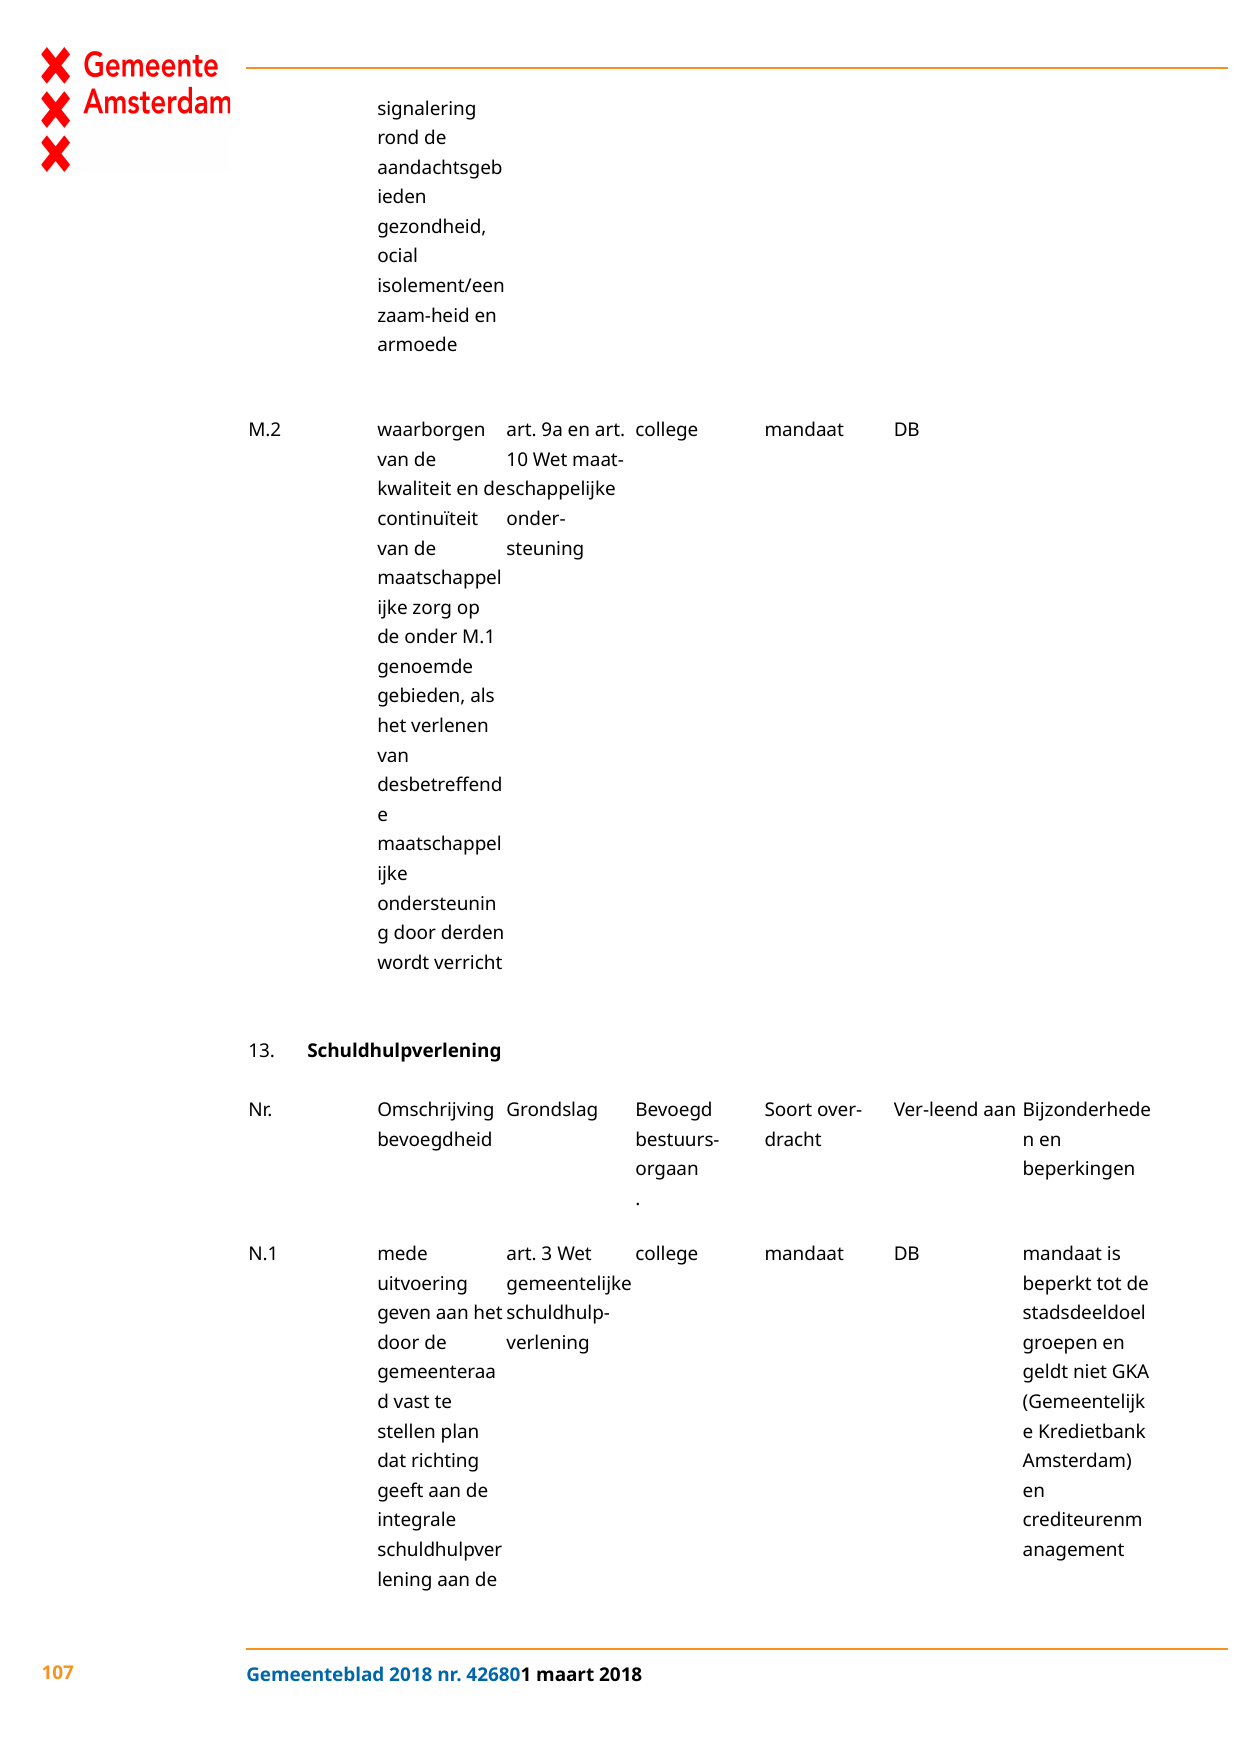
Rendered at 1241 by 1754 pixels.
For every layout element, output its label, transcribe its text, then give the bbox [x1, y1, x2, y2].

table_cell [1023, 387, 1152, 1004]
table_cell [248, 95, 377, 387]
table_cell waarborgen van de kwaliteit en de continuïteit van de maatschappelijke zorg op de onder M.1 genoemde gebieden, als het verlenen van desbetreffende maatschappelijke ondersteuning door derden wordt verricht [377, 387, 506, 1004]
list Schuldhulpverlening [248, 1037, 1152, 1063]
table_cell mandaat [764, 387, 893, 1004]
table_cell college [635, 1211, 764, 1591]
table_cell DB [894, 387, 1022, 1004]
table_header Soort over-dracht [764, 1067, 893, 1211]
table_header Bijzonderheden en beperkingen [1023, 1067, 1152, 1211]
table_cell [1023, 95, 1152, 387]
table_cell M.2 [248, 387, 377, 1004]
table_cell mandaat is beperkt tot de stadsdeeldoelgroepen en geldt niet GKA (Gemeentelijke Kredietbank Amsterdam) en crediteurenmanagement [1023, 1211, 1152, 1591]
table_header Bevoegd bestuurs-orgaan . [635, 1067, 764, 1211]
table_cell college [635, 387, 764, 1004]
table_cell [764, 95, 893, 387]
table_cell DB [894, 1211, 1022, 1591]
table_cell mandaat [764, 1211, 893, 1591]
table_cell art. 9a en art. 10 Wet maat-schappelijke onder-steuning [506, 387, 635, 1004]
table_cell [894, 95, 1022, 387]
picture [41, 47, 231, 172]
table_cell art. 3 Wet gemeentelijke schuldhulp-verlening [506, 1211, 635, 1591]
table_header Ver-leend aan [894, 1067, 1022, 1211]
table_cell N.1 [248, 1211, 377, 1591]
table_cell signalering rond de aandachtsgebieden gezondheid, ocial isolement/eenzaam-heid en armoede [377, 95, 506, 387]
table_cell [635, 95, 764, 387]
table_header Omschrijving bevoegdheid [377, 1067, 506, 1211]
table_cell [506, 95, 635, 387]
table_cell mede uitvoering geven aan het door de gemeenteraad vast te stellen plan dat richting geeft aan de integrale schuldhulpverlening aan de [377, 1211, 506, 1591]
table_header Grondslag [506, 1067, 635, 1211]
table_header Nr. [248, 1067, 377, 1211]
